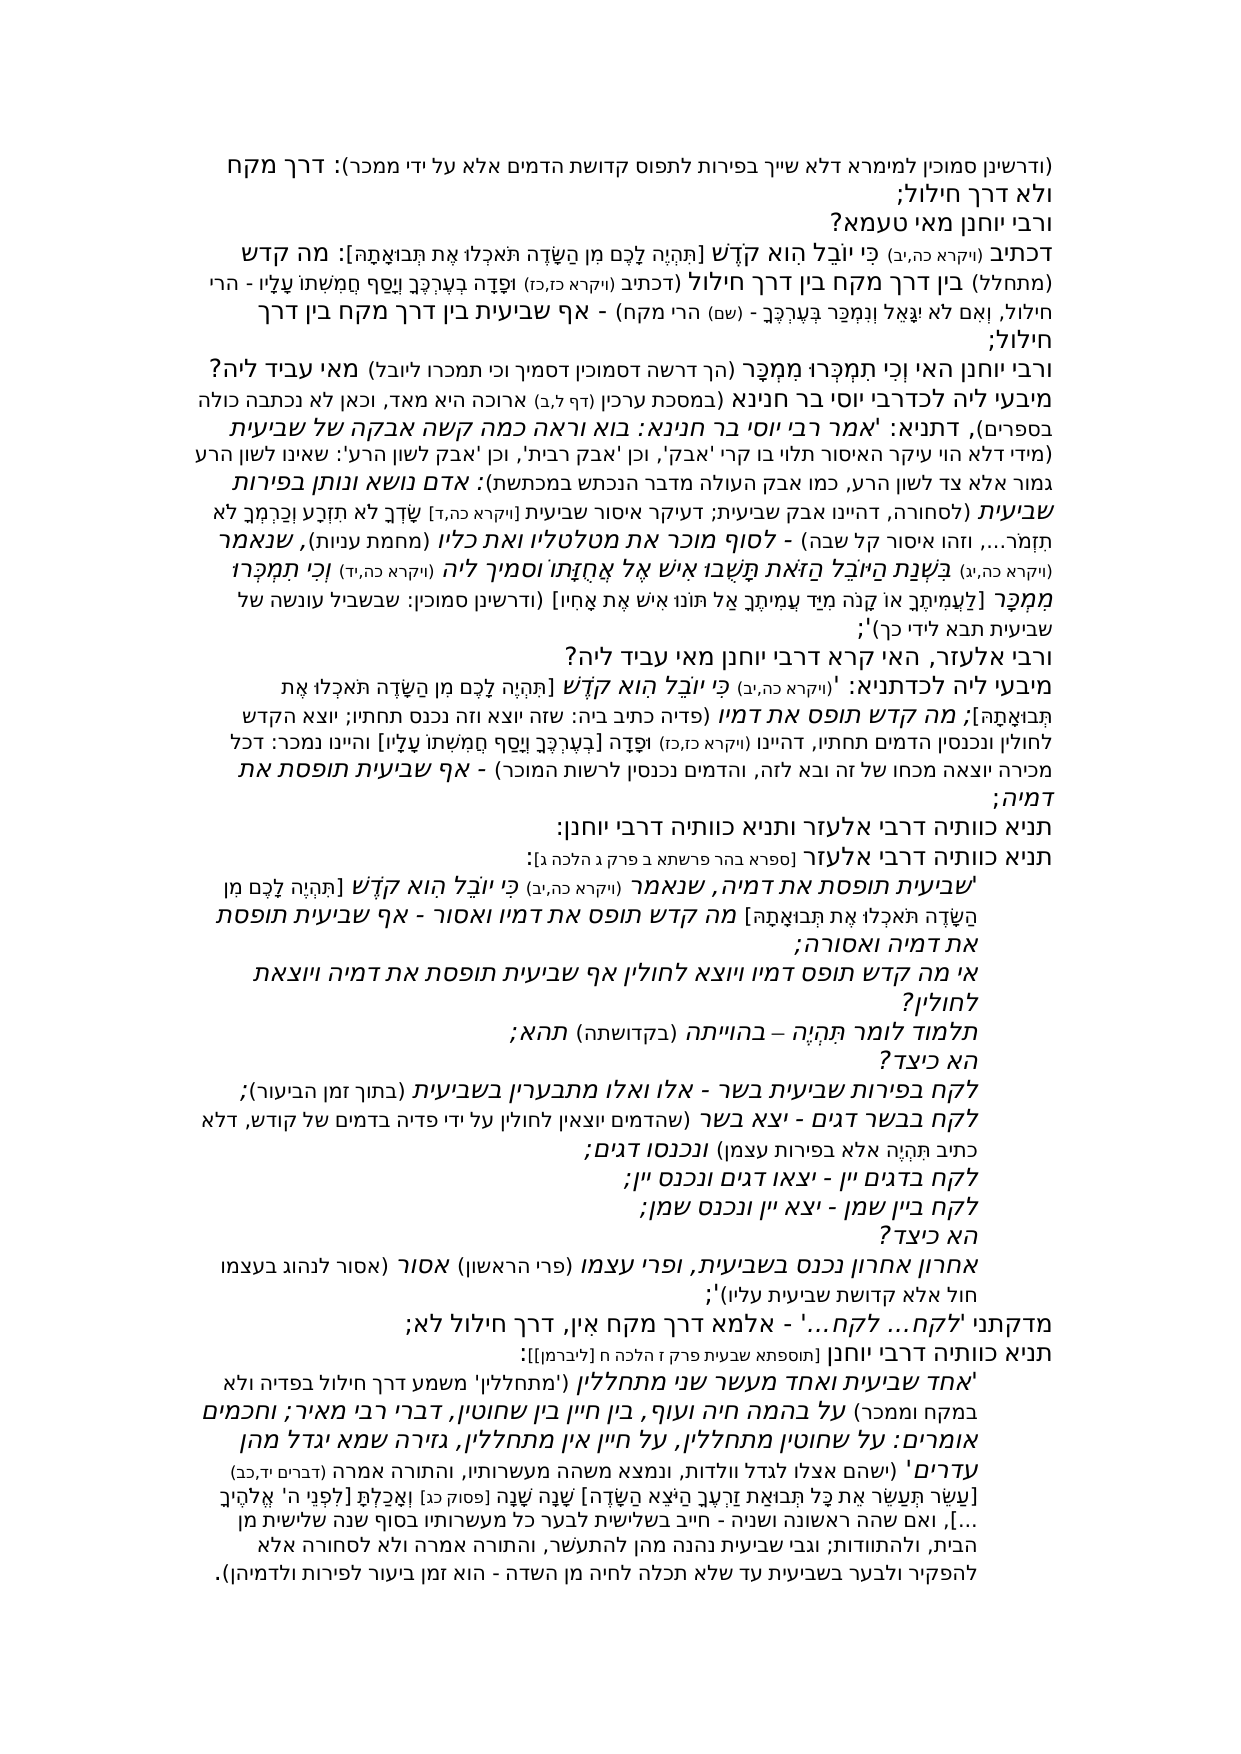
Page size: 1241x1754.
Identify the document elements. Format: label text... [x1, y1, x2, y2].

text לקח בדגים יין - יצאו דגים ונכנס יין; [187, 1163, 978, 1192]
text 'שביעית תופסת את דמיה, שנאמר (ויקרא כה,יב) כִּי יוֹבֵל הִוא קֹדֶשׁ [תִּהְיֶה לָכֶם מִן הַשָּׂדֶה תֹּאכְלוּ אֶת תְּבוּאָתָהּ] מה קדש תופס את דמיו ואסור - אף שביעית תופסת את דמיה ואסורה; [187, 871, 978, 958]
text ורבי יוחנן האי וְכִי תִמְכְּרוּ מִמְכָּר (הך דרשה דסמוכין דסמיך וכי תמכרו ליובל) מאי עביד ליה? [187, 354, 1053, 384]
text לקח בפירות שביעית בשר - אלו ואלו מתבערין בשביעית (בתוך זמן הביעור); [187, 1075, 978, 1104]
text הא כיצד? [187, 1221, 978, 1250]
text מדקתני 'לקח... לקח...' - אלמא דרך מקח אִין, דרך חילול לא; [187, 1309, 1053, 1338]
text מיבעי ליה לכדתניא: '(ויקרא כה,יב) כִּי יוֹבֵל הִוא קֹדֶשׁ [תִּהְיֶה לָכֶם מִן הַשָּׂדֶה תֹּאכְלוּ אֶת תְּבוּאָתָהּ]; מה קדש תופס את דמיו (פדיה כתיב ביה: שזה יוצא וזה נכנס תחתיו; יוצא הקדש לחולין ונכנסין הדמים תחתיו, דהיינו (ויקרא כז,כז) וּפָדָה [בְעֶרְכֶּךָ וְיָסַף חֲמִשִׁתוֹ עָלָיו] והיינו נמכר: דכל מכירה יוצאה מכחו של זה ובא לזה, והדמים נכנסין לרשות המוכר) - אף שביעית תופסת את דמיה; [187, 671, 1053, 812]
text תניא כוותיה דרבי אלעזר ותניא כוותיה דרבי יוחנן: [187, 812, 1053, 842]
text לקח בבשר דגים - יצא בשר (שהדמים יוצאין לחולין על ידי פדיה בדמים של קודש, דלא כתיב תִּהְיֶה אלא בפירות עצמן) ונכנסו דגים; [187, 1104, 978, 1163]
text (ודרשינן סמוכין למימרא דלא שייך בפירות לתפוס קדושת הדמים אלא על ידי ממכר): דרך מקח ולא דרך חילול; [187, 150, 1053, 208]
text תניא כוותיה דרבי יוחנן [תוספתא שבעית פרק ז הלכה ח [ליברמן]]: [187, 1338, 1053, 1367]
text לקח ביין שמן - יצא יין ונכנס שמן; [187, 1192, 978, 1221]
text הא כיצד? [187, 1046, 978, 1075]
text ורבי אלעזר, האי קרא דרבי יוחנן מאי עביד ליה? [187, 642, 1053, 671]
text ורבי יוחנן מאי טעמא? [187, 208, 1053, 238]
text תניא כוותיה דרבי אלעזר [ספרא בהר פרשתא ב פרק ג הלכה ג]: [187, 842, 1053, 871]
text 'אחד שביעית ואחד מעשר שני מתחללין ('מתחללין' משמע דרך חילול בפדיה ולא במקח וממכר) על בהמה חיה ועוף, בין חיין בין שחוטין, דברי רבי מאיר; וחכמים אומרים: על שחוטין מתחללין, על חיין אין מתחללין, גזירה שמא יגדל מהן עדרים' (ישהם אצלו לגדל וולדות, ונמצא משהה מעשרותיו, והתורה אמרה (דברים יד,כב) [עַשֵּׂר תְּעַשֵּׂר אֵת כָּל תְּבוּאַת זַרְעֶךָ הַיֹּצֵא הַשָּׂדֶה] שָׁנָה שָׁנָה [פסוק כג] וְאָכַלְתָּ [לִפְנֵי ה' אֱלֹהֶיךָ ...], ואם שהה ראשונה ושניה - חייב בשלישית לבער כל מעשרותיו בסוף שנה שלישית מן הבית, ולהתוודות; וגבי שביעית נהנה מהן להתעשׁר, והתורה אמרה ולא לסחורה אלא להפקיר ולבער בשביעית עד שלא תכלה לחיה מן השדה - הוא זמן ביעור לפירות ולדמיהן). [187, 1367, 978, 1586]
text תלמוד לומר תִּהְיֶה – בהוייתה (בקדושתה) תהא; [187, 1017, 978, 1046]
text אי מה קדש תופס דמיו ויוצא לחולין אף שביעית תופסת את דמיה ויוצאת לחולין? [187, 958, 978, 1017]
text דכתיב (ויקרא כה,יב) כִּי יוֹבֵל הִוא קֹדֶשׁ [תִּהְיֶה לָכֶם מִן הַשָּׂדֶה תֹּאכְלוּ אֶת תְּבוּאָתָהּ]: מה קדש (מתחלל) בין דרך מקח בין דרך חילול (דכתיב (ויקרא כז,כז) וּפָדָה בְעֶרְכֶּךָ וְיָסַף חֲמִשִׁתוֹ עָלָיו - הרי חילול, וְאִם לֹא יִגָּאֵל וְנִמְכַּר בְּעֶרְכֶּךָ - (שם) הרי מקח) - אף שביעית בין דרך מקח בין דרך חילול; [187, 238, 1053, 354]
text מיבעי ליה לכדרבי יוסי בר חנינא (במסכת ערכין (דף ל,ב) ארוכה היא מאד, וכאן לא נכתבה כולה בספרים), דתניא: 'אמר רבי יוסי בר חנינא: בוא וראה כמה קשה אבקה של שביעית (מידי דלא הוי עיקר האיסור תלוי בו קרי 'אבק', וכן 'אבק רבית', וכן 'אבק לשון הרע': שאינו לשון הרע גמור אלא צד לשון הרע, כמו אבק העולה מדבר הנכתש במכתשת): אדם נושא ונותן בפירות שביעית (לסחורה, דהיינו אבק שביעית; דעיקר איסור שביעית [ויקרא כה,ד] שָׂדְךָ לֹא תִזְרָע וְכַרְמְךָ לֹא תִזְמֹר..., וזהו איסור קל שבה) - לסוף מוכר את מטלטליו ואת כליו (מחמת עניות), שנאמר (ויקרא כה,יג) בִּשְׁנַת הַיּוֹבֵל הַזֹּאת תָּשֻׁבוּ אִישׁ אֶל אֲחֻזָּתוֹ וסמיך ליה (ויקרא כה,יד) וְכִי תִמְכְּרוּ מִמְכָּר [לַעֲמִיתֶךָ אוֹ קָנֹה מִיַּד עֲמִיתֶךָ אַל תּוֹנוּ אִישׁ אֶת אָחִיו] (ודרשינן סמוכין: שבשביל עונשה של שביעית תבא לידי כך)'; [187, 384, 1053, 642]
text אחרון אחרון נכנס בשביעית, ופרי עצמו (פרי הראשון) אסור (אסור לנהוג בעצמו חול אלא קדושת שביעית עליו)'; [187, 1250, 978, 1309]
